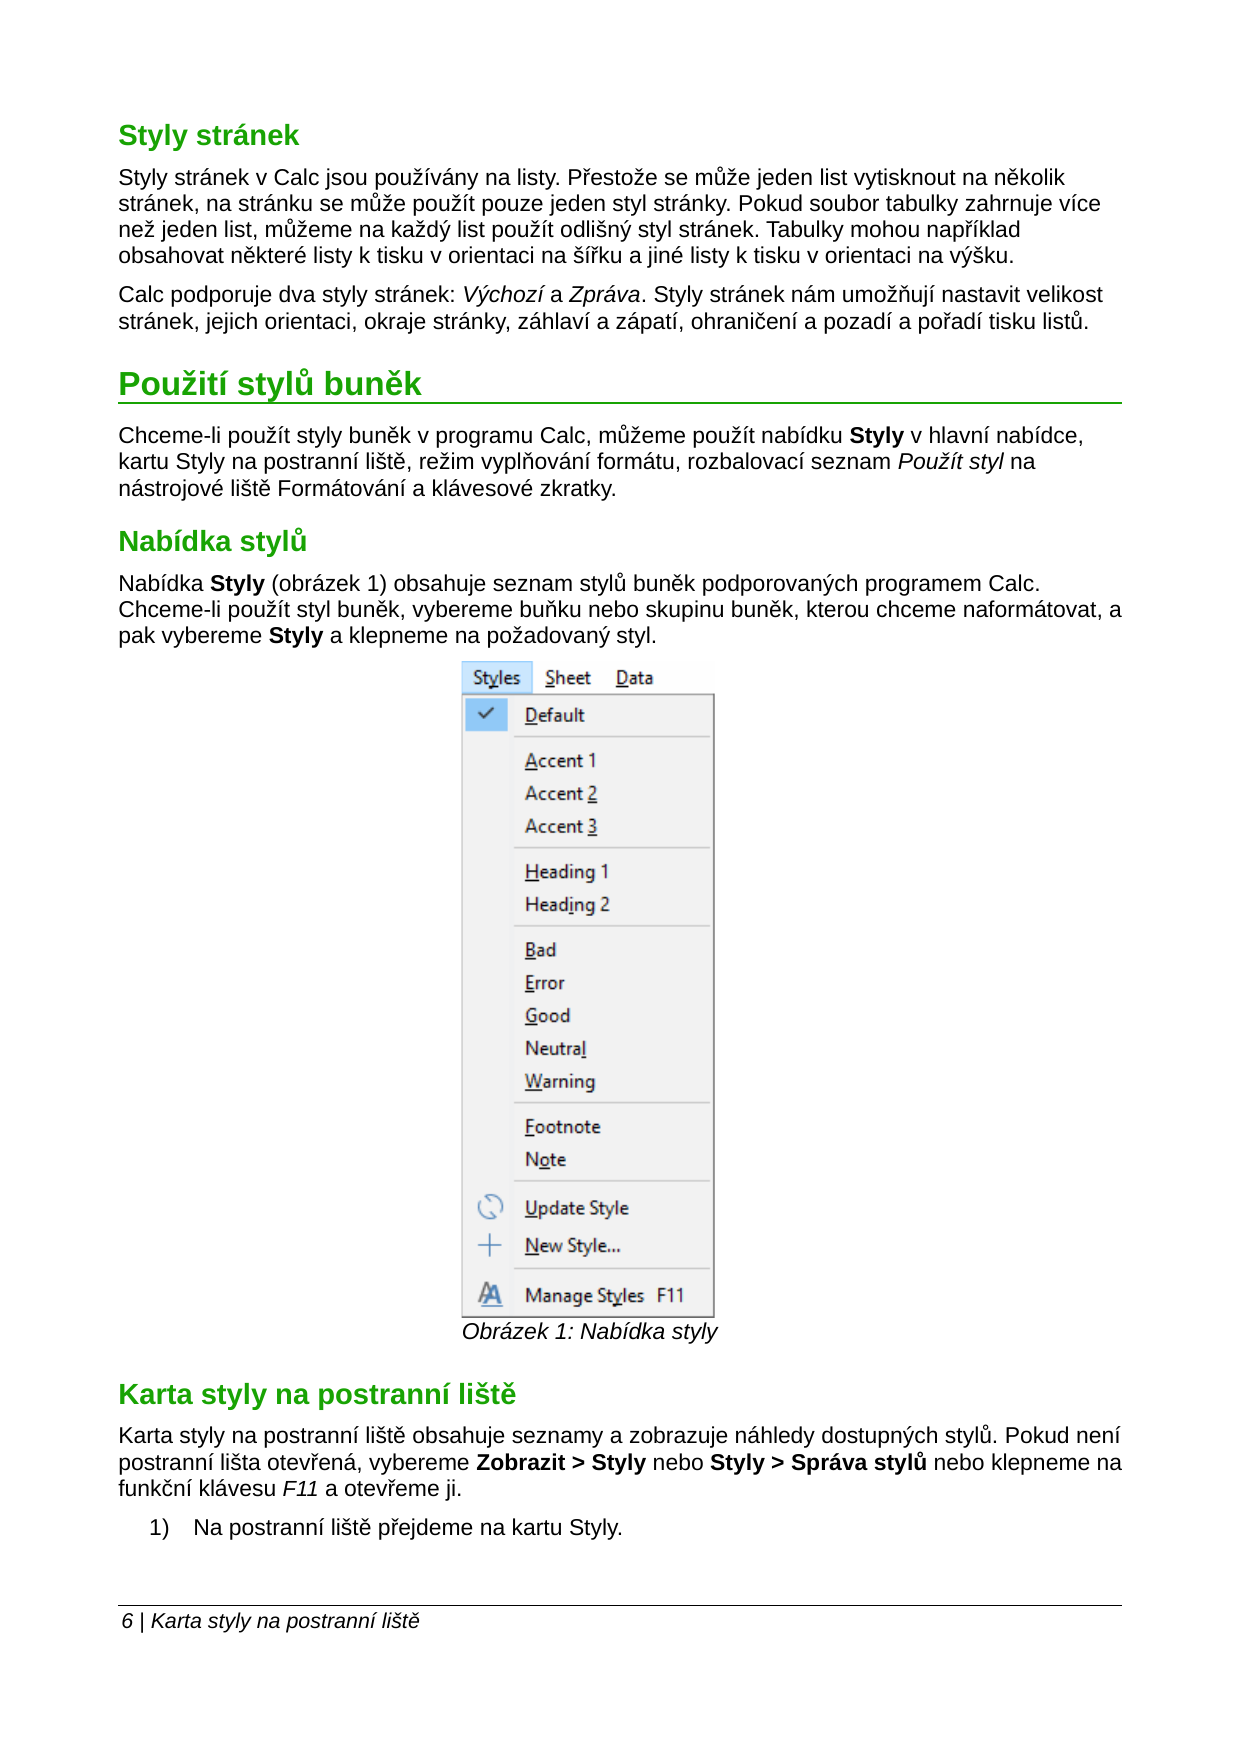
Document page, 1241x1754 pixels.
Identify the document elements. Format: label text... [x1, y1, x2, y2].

subtitle Styly stránek [118, 118, 1122, 152]
picture [461, 661, 715, 1318]
subtitle Karta styly na postranní liště [118, 1377, 1122, 1411]
list Na postranní liště přejdeme na kartu Styly. [169, 1514, 1122, 1540]
text Obrázek 1: Nabídka styly [462, 1318, 779, 1344]
subtitle Nabídka stylů [118, 524, 1122, 558]
text Karta styly na postranní liště obsahuje seznamy a zobrazuje náhledy dostupných stylů. Pokud není postranní lišta otevřená, vybereme Zobrazit > Styly nebo Styly > Správa stylů nebo klepneme na funkční klávesu F11 a otevřeme ji. [118, 1422, 1122, 1501]
subtitle Použití stylů buněk [118, 363, 1122, 402]
text Calc podporuje dva styly stránek: Výchozí a Zpráva. Styly stránek nám umožňují nastavit velikost stránek, jejich orientaci, okraje stránky, záhlaví a zápatí, ohraničení a pozadí a pořadí tisku listů. [118, 281, 1122, 334]
text Styly stránek v Calc jsou používány na listy. Přestože se může jeden list vytisknout na několik stránek, na stránku se může použít pouze jeden styl stránky. Pokud soubor tabulky zahrnuje více než jeden list, můžeme na každý list použít odlišný styl stránek. Tabulky mohou například obsahovat některé listy k tisku v orientaci na šířku a jiné listy k tisku v orientaci na výšku. [118, 163, 1122, 269]
text Nabídka Styly (obrázek 1) obsahuje seznam stylů buněk podporovaných programem Calc. Chceme-li použít styl buněk, vybereme buňku nebo skupinu buněk, kterou chceme naformátovat, a pak vybereme Styly a klepneme na požadovaný styl. [118, 570, 1122, 649]
text Chceme-li použít styly buněk v programu Calc, můžeme použít nabídku Styly v hlavní nabídce, kartu Styly na postranní liště, režim vyplňování formátu, rozbalovací seznam Použít styl na nástrojové liště Formátování a klávesové zkratky. [118, 422, 1122, 501]
